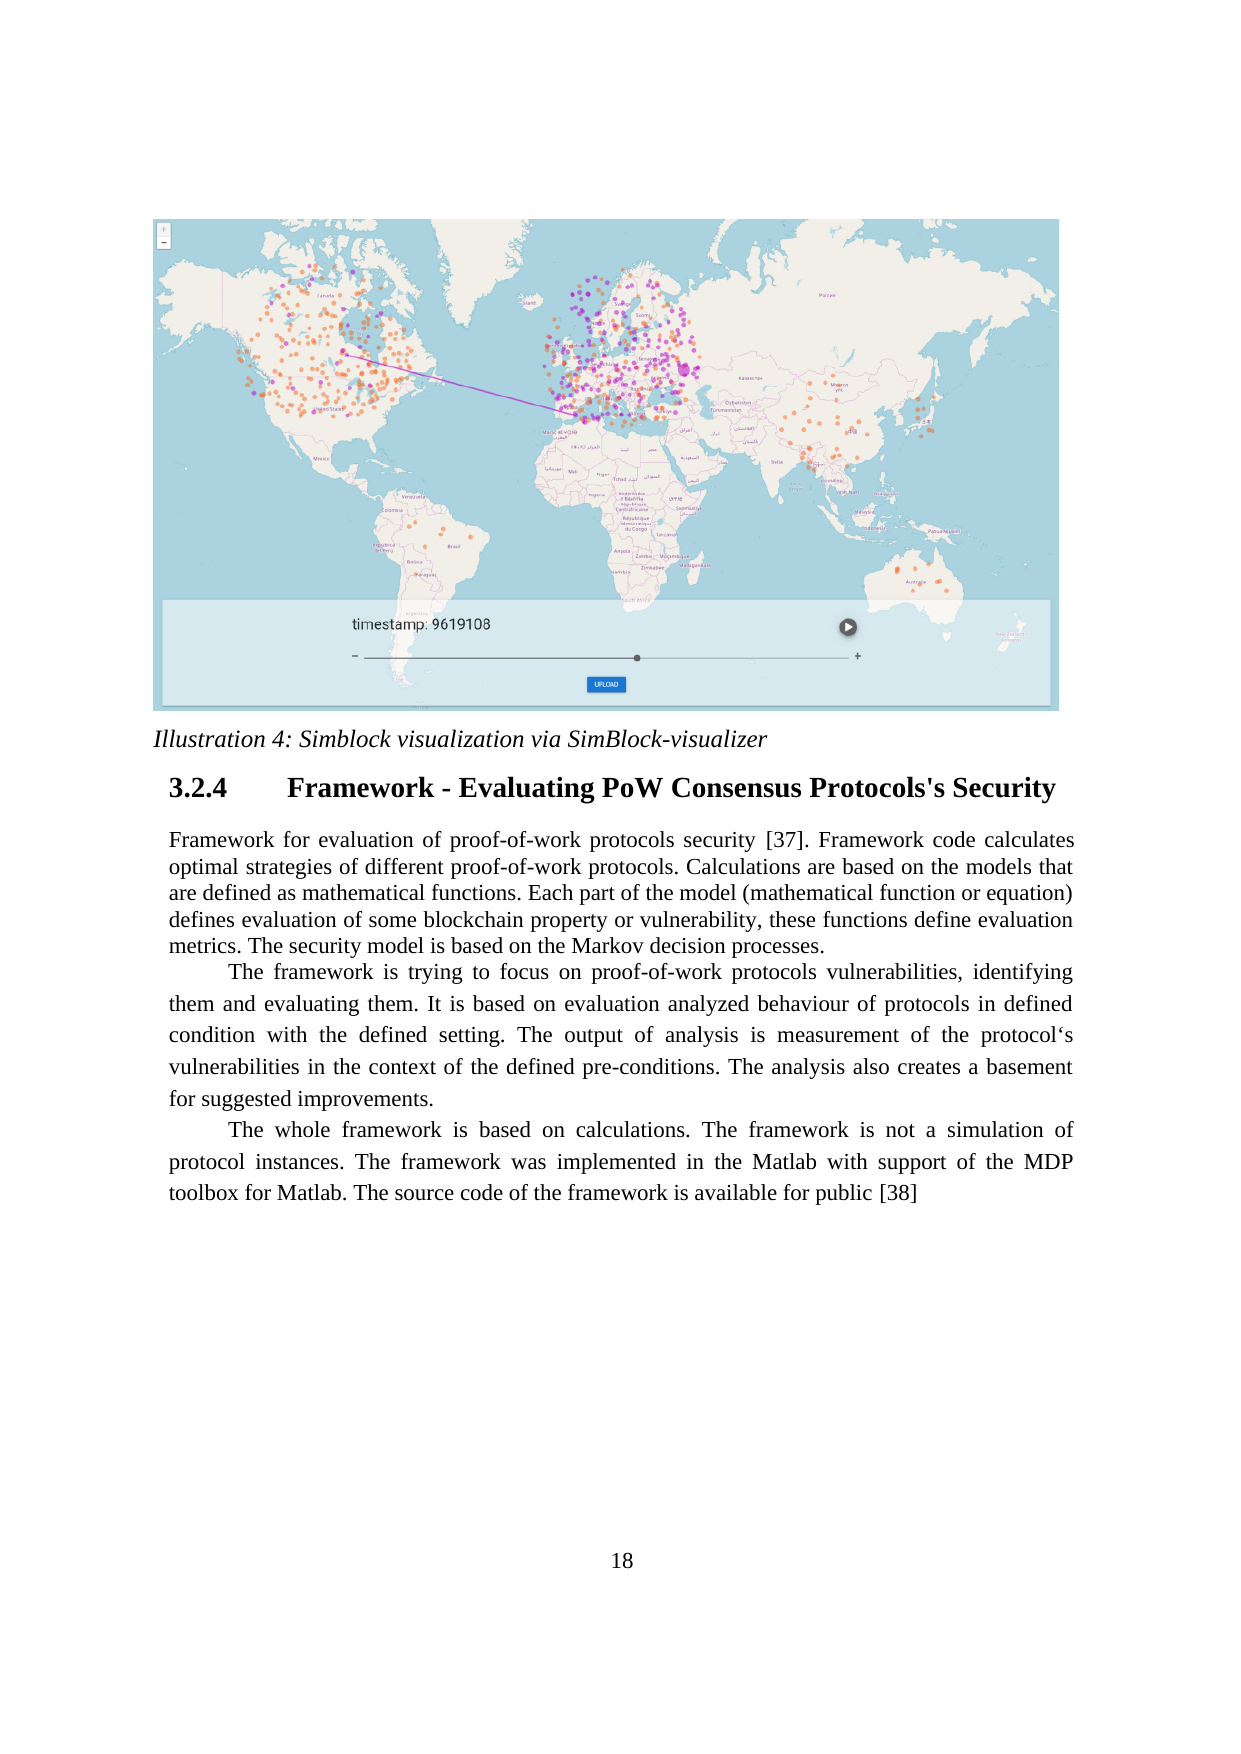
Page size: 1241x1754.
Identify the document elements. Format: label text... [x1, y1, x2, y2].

subtitle Framework - Evaluating PoW Consensus Protocols's Security [169, 753, 1075, 803]
text Illustration 4: Simblock visualization via SimBlock-visualizer [153, 711, 1091, 753]
text The whole framework is based on calculations. The framework is not a simulation of protocol instances. The framework was implemented in the Matlab with support of the MDP toolbox for Matlab. The source code of the framework is available for public [38] [169, 1116, 1075, 1206]
picture [153, 219, 1060, 711]
text The framework is trying to focus on proof-of-work protocols vulnerabilities, identifying them and evaluating them. It is based on evaluation analyzed behaviour of protocols in defined condition with the defined setting. The output of analysis is measurement of the protocol‘s vulnerabilities in the context of the defined pre-conditions. The analysis also creates a basement for suggested improvements. [169, 958, 1075, 1111]
text Framework for evaluation of proof-of-work protocols security [37]. Framework code calculates optimal strategies of different proof-of-work protocols. Calculations are based on the models that are defined as mathematical functions. Each part of the model (mathematical function or equation) defines evaluation of some blockchain property or vulnerability, these functions define evaluation metrics. The security model is based on the Markov decision processes. [169, 827, 1075, 958]
subtitle [153, 207, 1091, 219]
